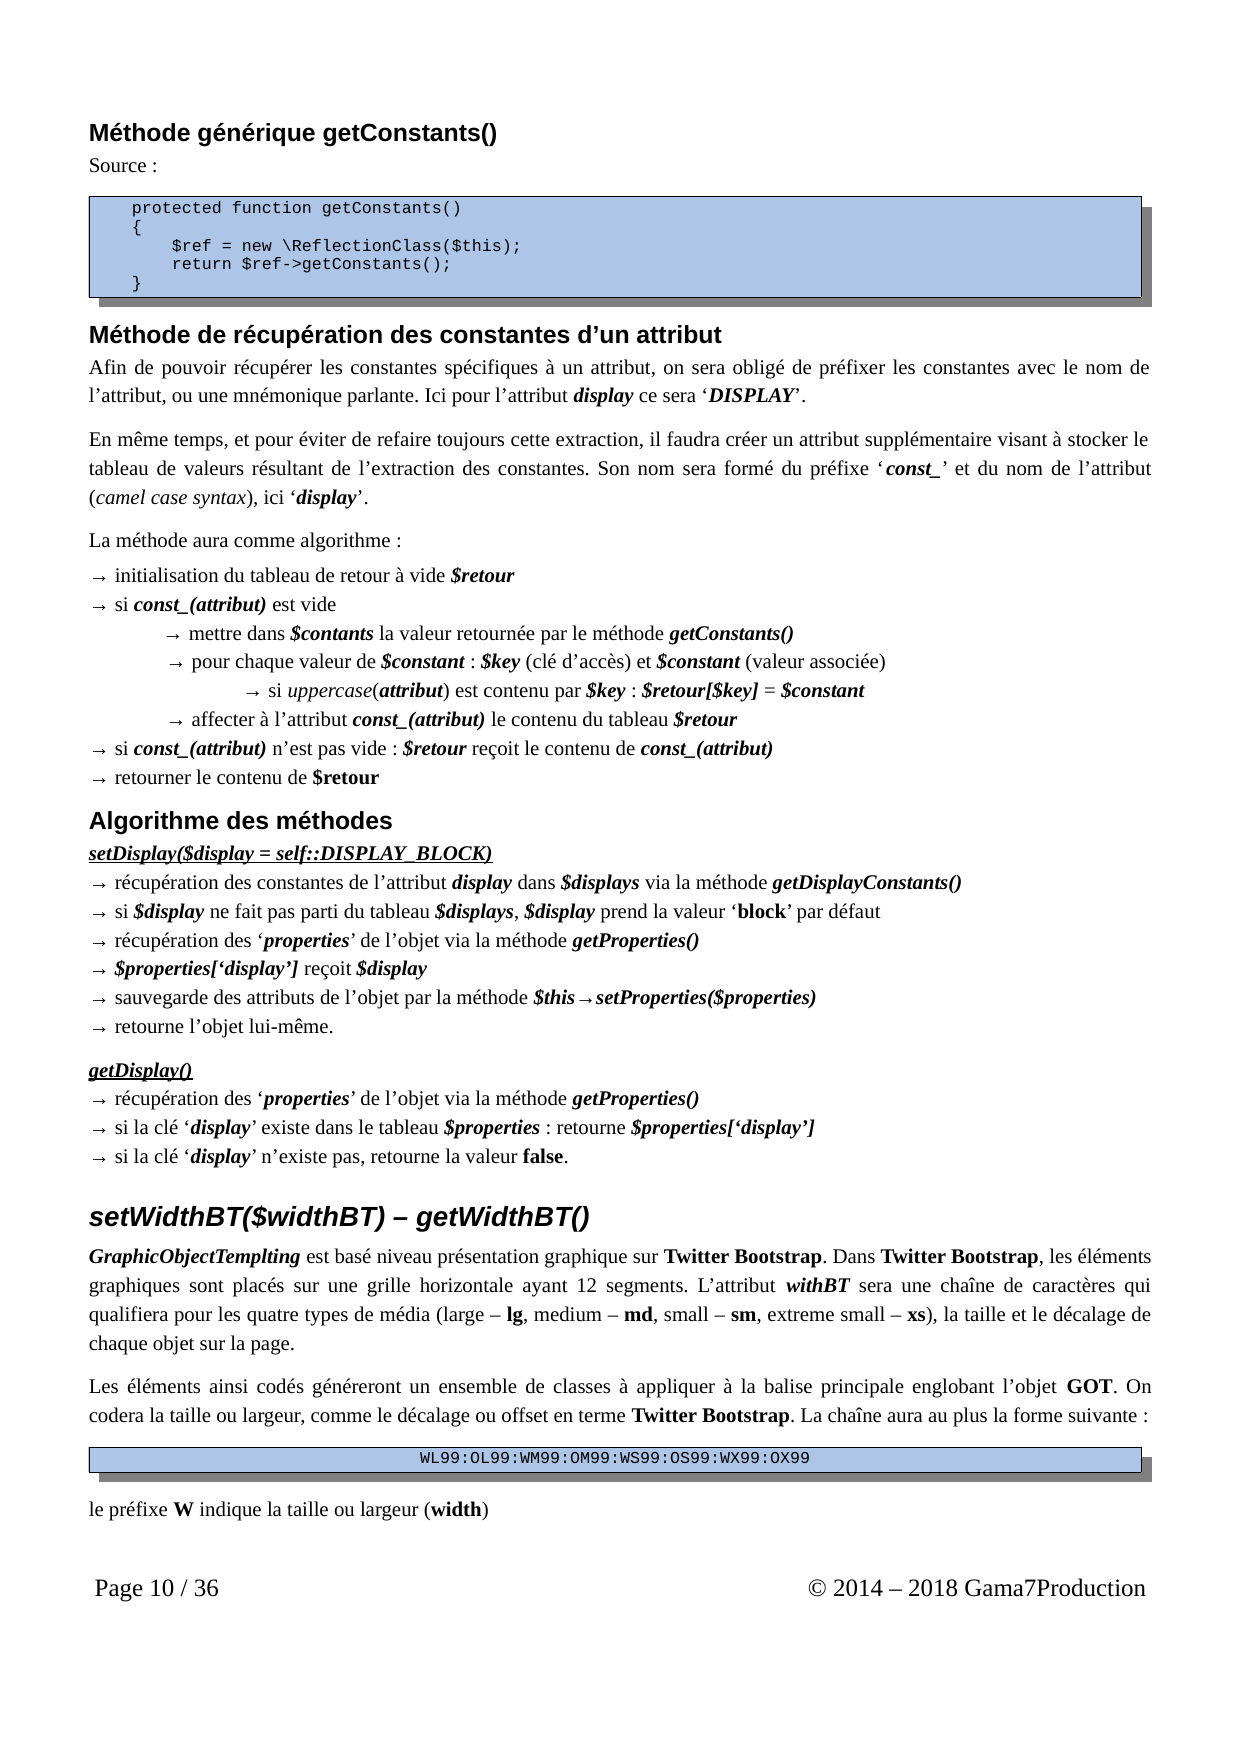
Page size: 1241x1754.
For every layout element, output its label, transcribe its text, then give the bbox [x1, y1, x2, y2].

text protected function getConstants() [90, 197, 1141, 215]
text getDisplay() [88, 1057, 1152, 1082]
text → récupération des ‘properties’ de l’objet via la méthode getProperties() [88, 927, 1152, 952]
text } [90, 272, 1141, 297]
text → si const_(attribut) n’est pas vide : $retour reçoit le contenu de const_(attribut) [88, 736, 1152, 760]
subtitle Algorithme des méthodes [88, 806, 1152, 835]
text En même temps, et pour éviter de refaire toujours cette extraction, il faudra créer un attribut supplémentaire visant à stocker le tableau de valeurs résultant de l’extraction des constantes. Son nom sera formé du préfixe ‘const_’ et du nom de l’attribut (camel case syntax), ici ‘display’. [88, 427, 1152, 509]
text → retourner le contenu de $retour [88, 765, 1152, 789]
subtitle setWidthBT($widthBT) – getWidthBT() [88, 1200, 1152, 1232]
text setDisplay($display = self::DISPLAY_BLOCK) [88, 841, 1152, 865]
text → si const_(attribut) est vide [88, 592, 1152, 616]
text La méthode aura comme algorithme : [88, 528, 1152, 552]
text → retourne l’objet lui-même. [88, 1014, 1152, 1038]
text → si $display ne fait pas parti du tableau $displays, $display prend la valeur ‘block’ par défaut [88, 899, 1152, 923]
text { [90, 215, 1141, 234]
text → initialisation du tableau de retour à vide $retour [88, 563, 1152, 587]
text → si la clé ‘display’ n’existe pas, retourne la valeur false. [88, 1144, 1152, 1168]
text → récupération des ‘properties’ de l’objet via la méthode getProperties() [88, 1086, 1152, 1110]
text → si la clé ‘display’ existe dans le tableau $properties : retourne $properties[‘display’] [88, 1115, 1152, 1139]
text → mettre dans $contants la valeur retournée par le méthode getConstants() [88, 621, 1152, 644]
text → récupération des constantes de l’attribut display dans $displays via la méthode getDisplayConstants() [88, 870, 1152, 894]
subtitle Méthode générique getConstants() [88, 118, 1152, 147]
text GraphicObjectTemplting est basé niveau présentation graphique sur Twitter Bootstrap. Dans Twitter Bootstrap, les éléments graphiques sont placés sur une grille horizontale ayant 12 segments. L’attribut withBT sera une chaîne de caractères qui qualifiera pour les quatre types de média (large – lg, medium – md, small – sm, extreme small – xs), la taille et le décalage de chaque objet sur la page. [88, 1244, 1152, 1355]
text → $properties[‘display’] reçoit $display [88, 956, 1152, 980]
text → affecter à l’attribut const_(attribut) le contenu du tableau $retour [165, 707, 1152, 731]
text Afin de pouvoir récupérer les constantes spécifiques à un attribut, on sera obligé de préfixer les constantes avec le nom de l’attribut, ou une mnémonique parlante. Ici pour l’attribut display ce sera ‘DISPLAY’. [88, 354, 1152, 407]
text Les éléments ainsi codés généreront un ensemble de classes à appliquer à la balise principale englobant l’objet GOT. On codera la taille ou largeur, comme le décalage ou offset en terme Twitter Bootstrap. La chaîne aura au plus la forme suivante : [88, 1374, 1152, 1427]
text le préfixe W indique la taille ou largeur (width) [88, 1497, 1152, 1521]
text → pour chaque valeur de $constant : $key (clé d’accès) et $constant (valeur associée) [165, 649, 1152, 673]
text $ref = new \ReflectionClass($this); [90, 234, 1141, 253]
subtitle Méthode de récupération des constantes d’un attribut [88, 320, 1152, 348]
text return $ref->getConstants(); [90, 253, 1141, 272]
text → sauvegarde des attributs de l’objet par la méthode $this→setProperties($properties) [88, 985, 1152, 1009]
text WL99:OL99:WM99:OM99:WS99:OS99:WX99:OX99 [90, 1448, 1141, 1472]
text Source : [88, 153, 1152, 177]
text → si uppercase(attribut) est contenu par $key : $retour[$key] = $constant [242, 678, 1152, 702]
